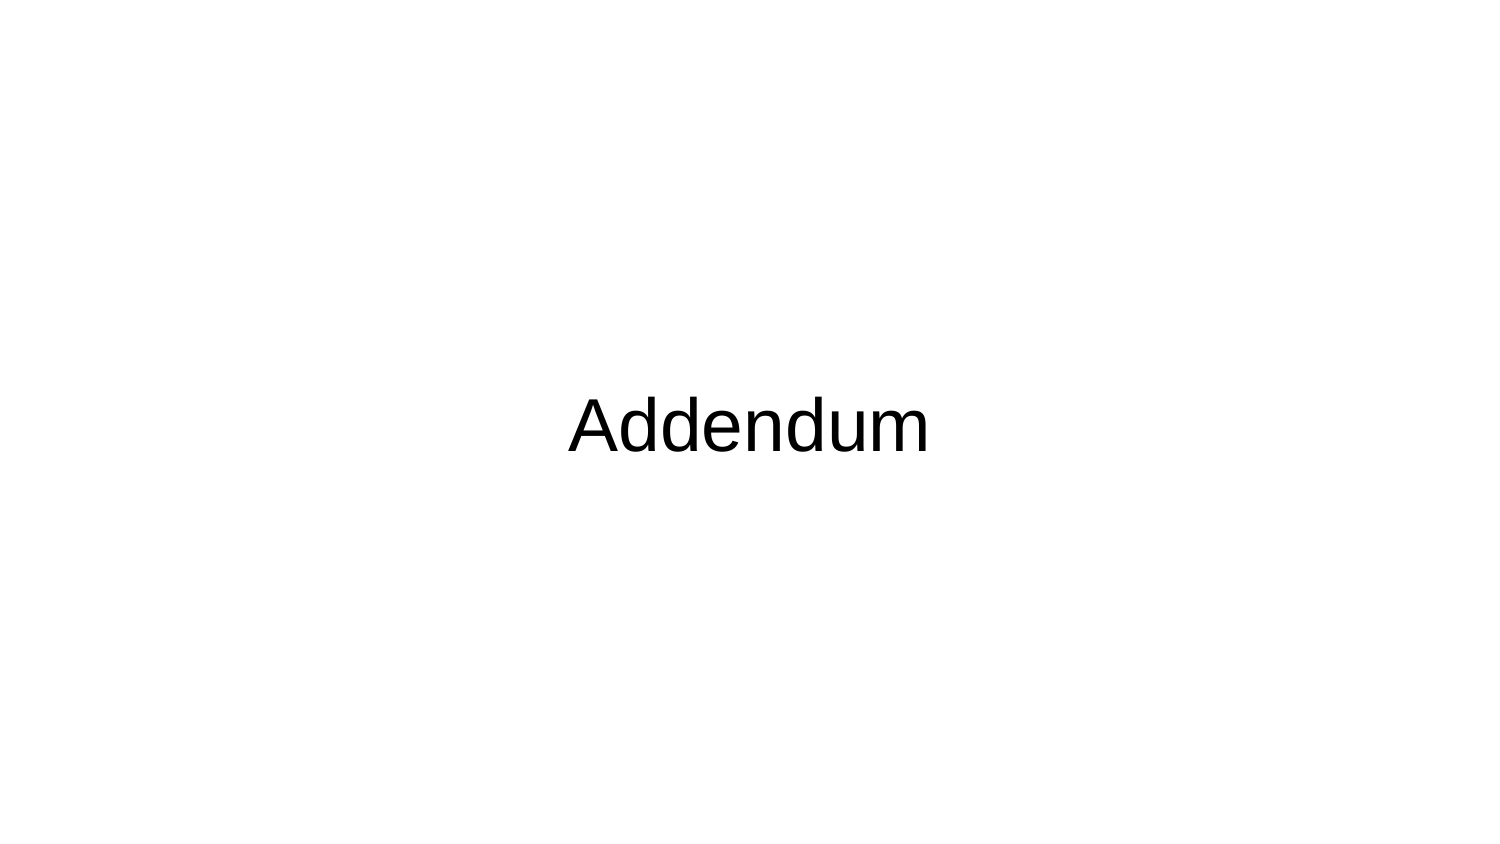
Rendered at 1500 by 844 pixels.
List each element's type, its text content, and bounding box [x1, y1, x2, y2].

title Addendum [51, 352, 1449, 491]
